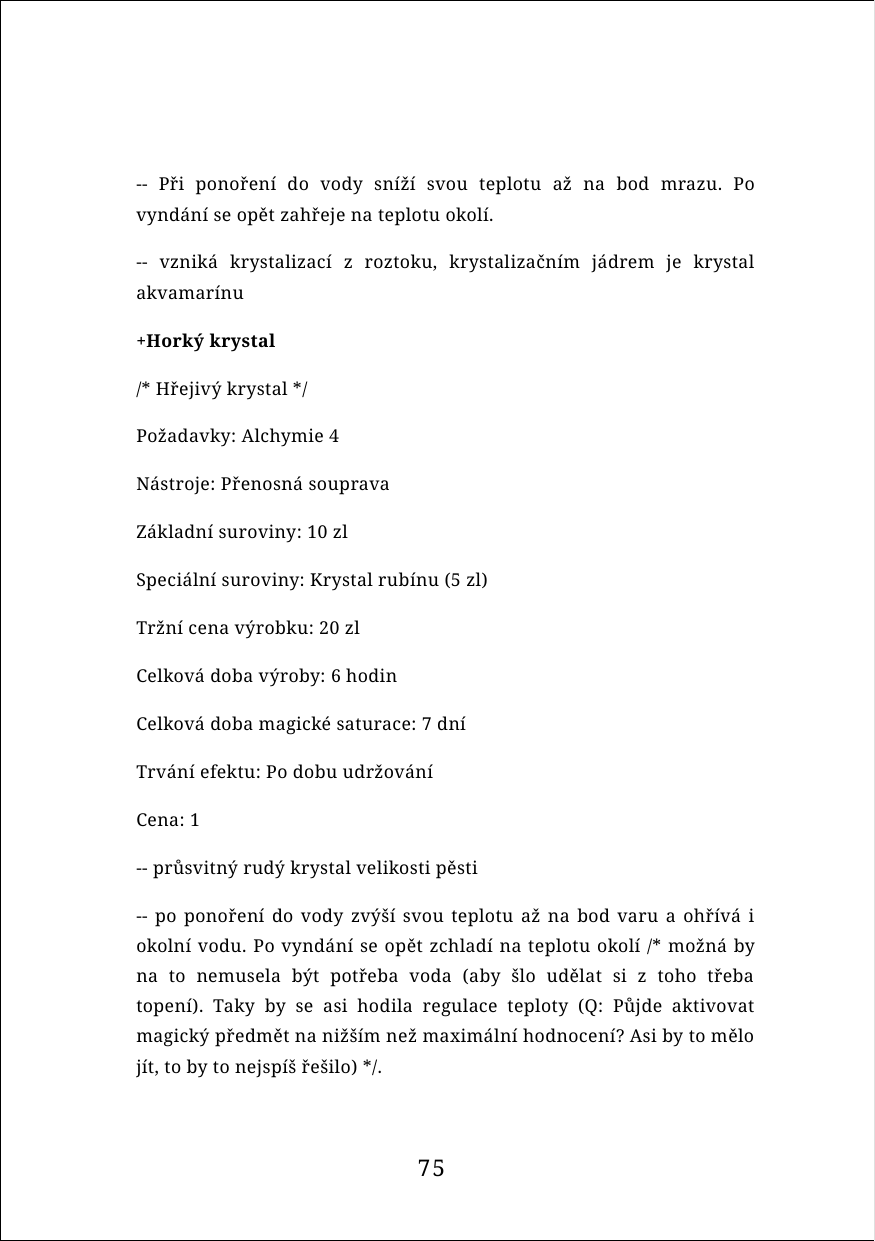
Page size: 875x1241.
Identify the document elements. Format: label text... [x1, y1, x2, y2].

text Základní suroviny: 10 zl [136, 520, 756, 544]
text Trvání efektu: Po dobu udržování [136, 759, 756, 783]
text -- průsvitný rudý krystal velikosti pěsti [136, 855, 756, 879]
text -- vzniká krystalizací z roztoku, krystalizačním jádrem je krystal akvamarínu [136, 250, 756, 304]
text -- Při ponoření do vody sníží svou teplotu až na bod mrazu. Po vyndání se opět zahřeje na teplotu okolí. [136, 172, 756, 226]
text Speciální suroviny: Krystal rubínu (5 zl) [136, 568, 756, 592]
text /* Hřejivý krystal */ [136, 376, 756, 400]
text Požadavky: Alchymie 4 [136, 424, 756, 448]
text Tržní cena výrobku: 20 zl [136, 616, 756, 640]
text Cena: 1 [136, 807, 756, 831]
text +Horký krystal [136, 328, 756, 352]
text Nástroje: Přenosná souprava [136, 472, 756, 496]
text Celková doba výroby: 6 hodin [136, 663, 756, 688]
text -- po ponoření do vody zvýší svou teplotu až na bod varu a ohřívá i okolní vodu. Po vyndání se opět zchladí na teplotu okolí /* možná by na to nemusela být potřeba voda (aby šlo udělat si z toho třeba topení). Taky by se asi hodila regulace teploty (Q: Půjde aktivovat magický předmět na nižším než maximální hodnocení? Asi by to mělo jít, to by to nejspíš řešilo) */. [136, 903, 756, 1078]
text Celková doba magické saturace: 7 dní [136, 711, 756, 736]
